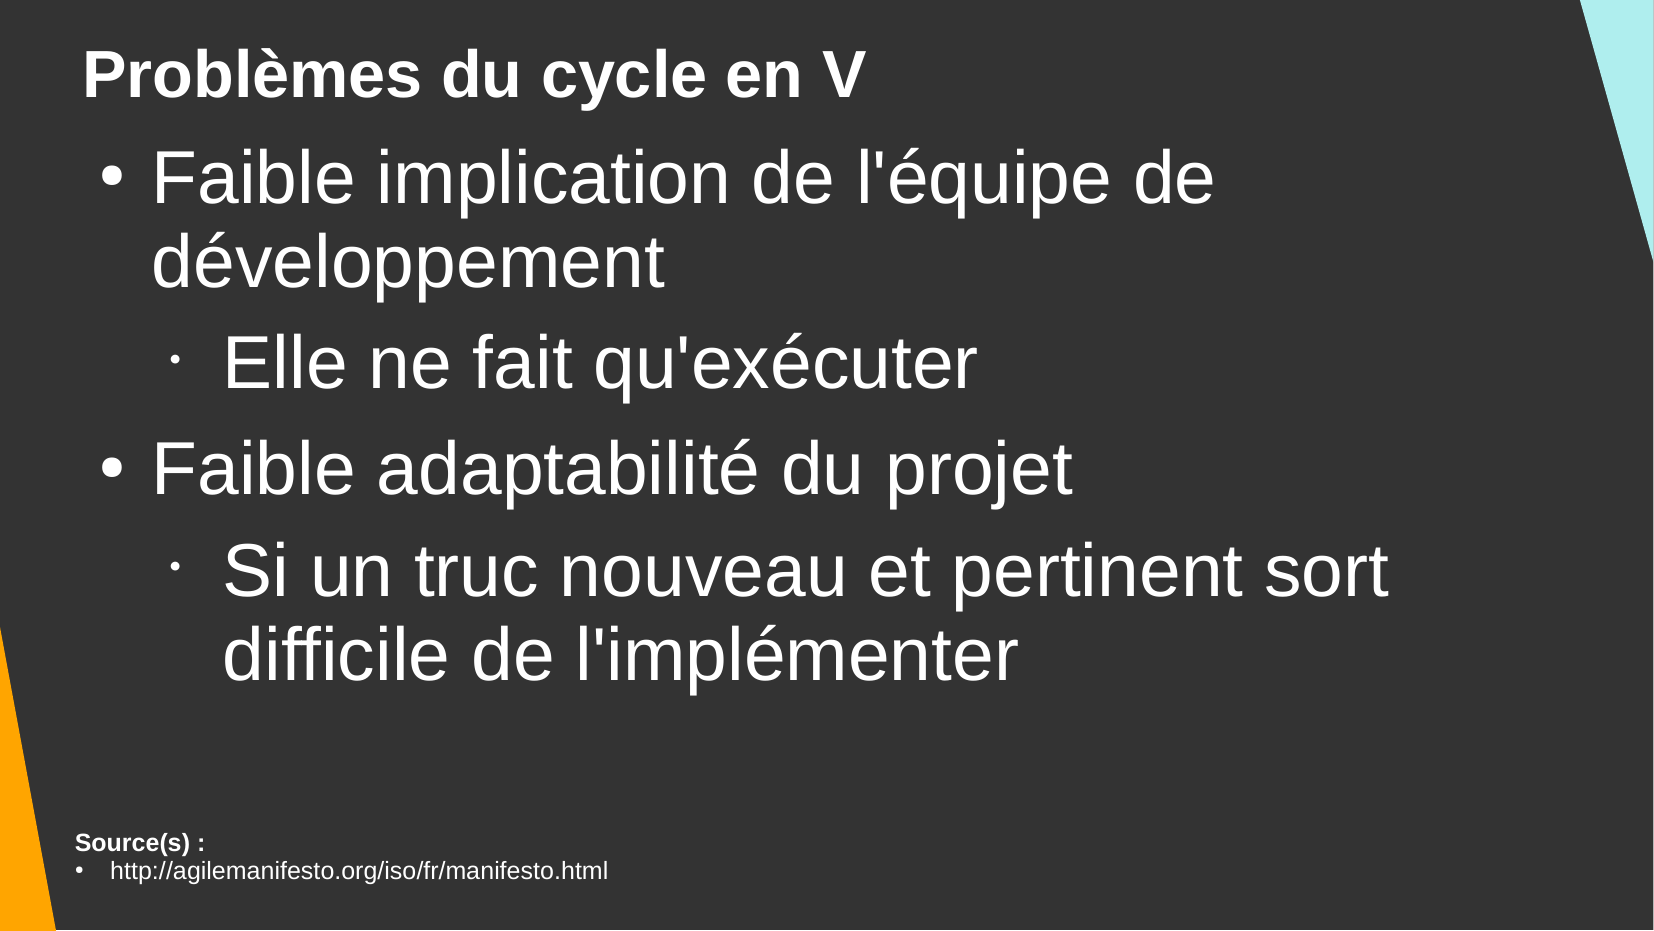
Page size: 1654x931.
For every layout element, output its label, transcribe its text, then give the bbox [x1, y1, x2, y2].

text_box [0, 627, 57, 931]
list Faible implication de l'équipe de développement Elle ne fait qu'exécuter Faible adaptabilité du projet Si un truc nouveau et pertinent sort difficile de l'implémenter [80, 135, 1620, 777]
text_box [1579, 0, 1654, 265]
title Problèmes du cycle en V [82, 37, 1571, 122]
text_box Source(s) : http://agilemanifesto.org/iso/fr/manifesto.html [59, 821, 1546, 920]
